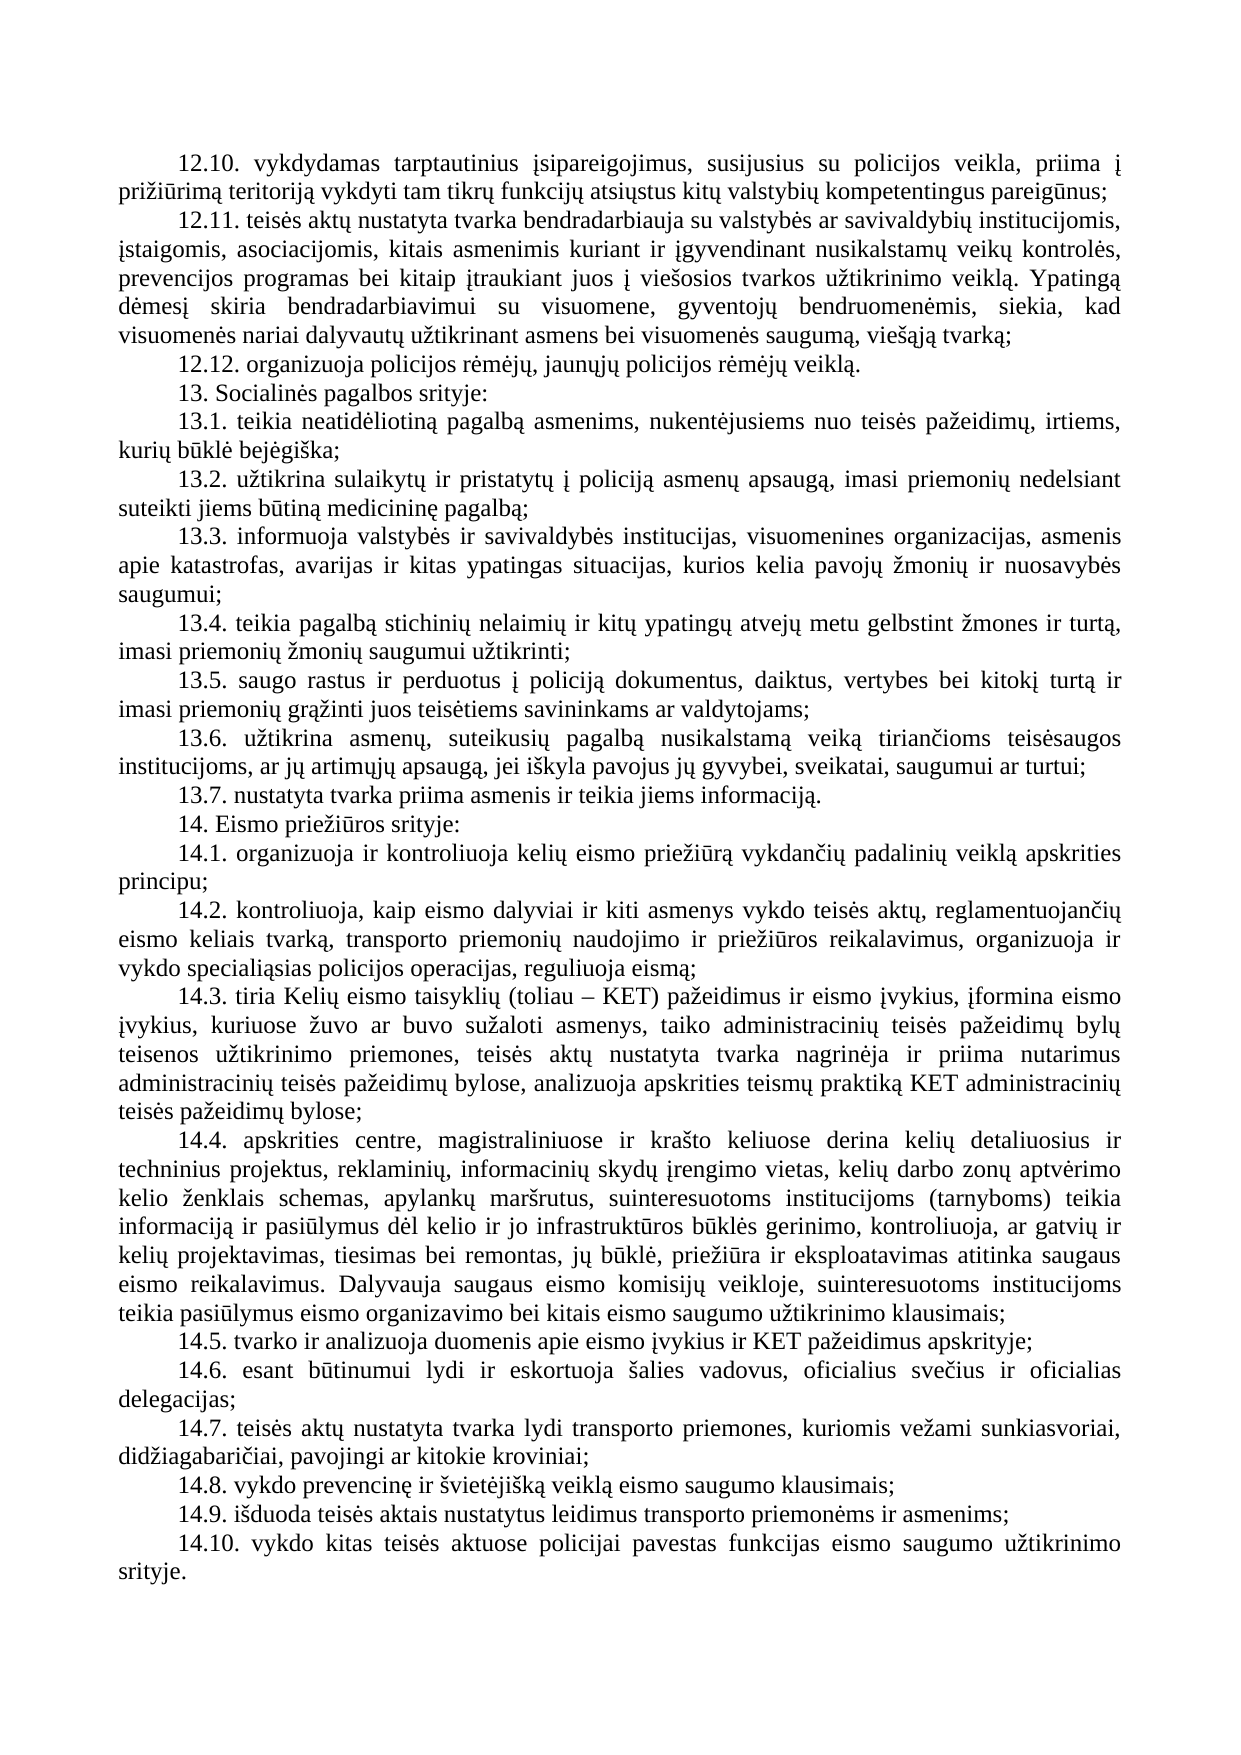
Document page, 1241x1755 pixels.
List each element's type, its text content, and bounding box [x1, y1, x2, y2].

text 12.10. vykdydamas tarptautinius įsipareigojimus, susijusius su policijos veikla, priima į prižiūrimą teritoriją vykdyti tam tikrų funkcijų atsiųstus kitų valstybių kompetentingus pareigūnus; [118, 148, 1122, 205]
text 14.5. tvarko ir analizuoja duomenis apie eismo įvykius ir KET pažeidimus apskrityje; [118, 1326, 1122, 1355]
text 13.3. informuoja valstybės ir savivaldybės institucijas, visuomenines organizacijas, asmenis apie katastrofas, avarijas ir kitas ypatingas situacijas, kurios kelia pavojų žmonių ir nuosavybės saugumui; [118, 521, 1122, 608]
text 13. Socialinės pagalbos srityje: [118, 378, 1122, 406]
text 14.4. apskrities centre, magistraliniuose ir krašto keliuose derina kelių detaliuosius ir techninius projektus, reklaminių, informacinių skydų įrengimo vietas, kelių darbo zonų aptvėrimo kelio ženklais schemas, apylankų maršrutus, suinteresuotoms institucijoms (tarnyboms) teikia informaciją ir pasiūlymus dėl kelio ir jo infrastruktūros būklės gerinimo, kontroliuoja, ar gatvių ir kelių projektavimas, tiesimas bei remontas, jų būklė, priežiūra ir eksploatavimas atitinka saugaus eismo reikalavimus. Dalyvauja saugaus eismo komisijų veikloje, suinteresuotoms institucijoms teikia pasiūlymus eismo organizavimo bei kitais eismo saugumo užtikrinimo klausimais; [118, 1125, 1122, 1326]
text 14.2. kontroliuoja, kaip eismo dalyviai ir kiti asmenys vykdo teisės aktų, reglamentuojančių eismo keliais tvarką, transporto priemonių naudojimo ir priežiūros reikalavimus, organizuoja ir vykdo specialiąsias policijos operacijas, reguliuoja eismą; [118, 895, 1122, 981]
text 13.5. saugo rastus ir perduotus į policiją dokumentus, daiktus, vertybes bei kitokį turtą ir imasi priemonių grąžinti juos teisėtiems savininkams ar valdytojams; [118, 665, 1122, 723]
text 14.7. teisės aktų nustatyta tvarka lydi transporto priemones, kuriomis vežami sunkiasvoriai, didžiagabaričiai, pavojingi ar kitokie kroviniai; [118, 1413, 1122, 1470]
text 13.2. užtikrina sulaikytų ir pristatytų į policiją asmenų apsaugą, imasi priemonių nedelsiant suteikti jiems būtiną medicininę pagalbą; [118, 464, 1122, 521]
text 13.4. teikia pagalbą stichinių nelaimių ir kitų ypatingų atvejų metu gelbstint žmones ir turtą, imasi priemonių žmonių saugumui užtikrinti; [118, 608, 1122, 665]
text 14.6. esant būtinumui lydi ir eskortuoja šalies vadovus, oficialius svečius ir oficialias delegacijas; [118, 1355, 1122, 1413]
text 13.6. užtikrina asmenų, suteikusių pagalbą nusikalstamą veiką tiriančioms teisėsaugos institucijoms, ar jų artimųjų apsaugą, jei iškyla pavojus jų gyvybei, sveikatai, saugumui ar turtui; [118, 723, 1122, 780]
text 14. Eismo priežiūros srityje: [118, 809, 1122, 838]
text 13.7. nustatyta tvarka priima asmenis ir teikia jiems informaciją. [118, 780, 1122, 809]
text 12.11. teisės aktų nustatyta tvarka bendradarbiauja su valstybės ar savivaldybių institucijomis, įstaigomis, asociacijomis, kitais asmenimis kuriant ir įgyvendinant nusikalstamų veikų kontrolės, prevencijos programas bei kitaip įtraukiant juos į viešosios tvarkos užtikrinimo veiklą. Ypatingą dėmesį skiria bendradarbiavimui su visuomene, gyventojų bendruomenėmis, siekia, kad visuomenės nariai dalyvautų užtikrinant asmens bei visuomenės saugumą, viešąją tvarką; [118, 205, 1122, 349]
text 14.9. išduoda teisės aktais nustatytus leidimus transporto priemonėms ir asmenims; [118, 1499, 1122, 1528]
text 14.8. vykdo prevencinę ir švietėjišką veiklą eismo saugumo klausimais; [118, 1470, 1122, 1499]
text 13.1. teikia neatidėliotiną pagalbą asmenims, nukentėjusiems nuo teisės pažeidimų, irtiems, kurių būklė bejėgiška; [118, 406, 1122, 464]
text 14.3. tiria Kelių eismo taisyklių (toliau – KET) pažeidimus ir eismo įvykius, įformina eismo įvykius, kuriuose žuvo ar buvo sužaloti asmenys, taiko administracinių teisės pažeidimų bylų teisenos užtikrinimo priemones, teisės aktų nustatyta tvarka nagrinėja ir priima nutarimus administracinių teisės pažeidimų bylose, analizuoja apskrities teismų praktiką KET administracinių teisės pažeidimų bylose; [118, 981, 1122, 1125]
text 14.1. organizuoja ir kontroliuoja kelių eismo priežiūrą vykdančių padalinių veiklą apskrities principu; [118, 838, 1122, 895]
text 12.12. organizuoja policijos rėmėjų, jaunųjų policijos rėmėjų veiklą. [118, 349, 1122, 378]
text 14.10. vykdo kitas teisės aktuose policijai pavestas funkcijas eismo saugumo užtikrinimo srityje. [118, 1528, 1122, 1585]
